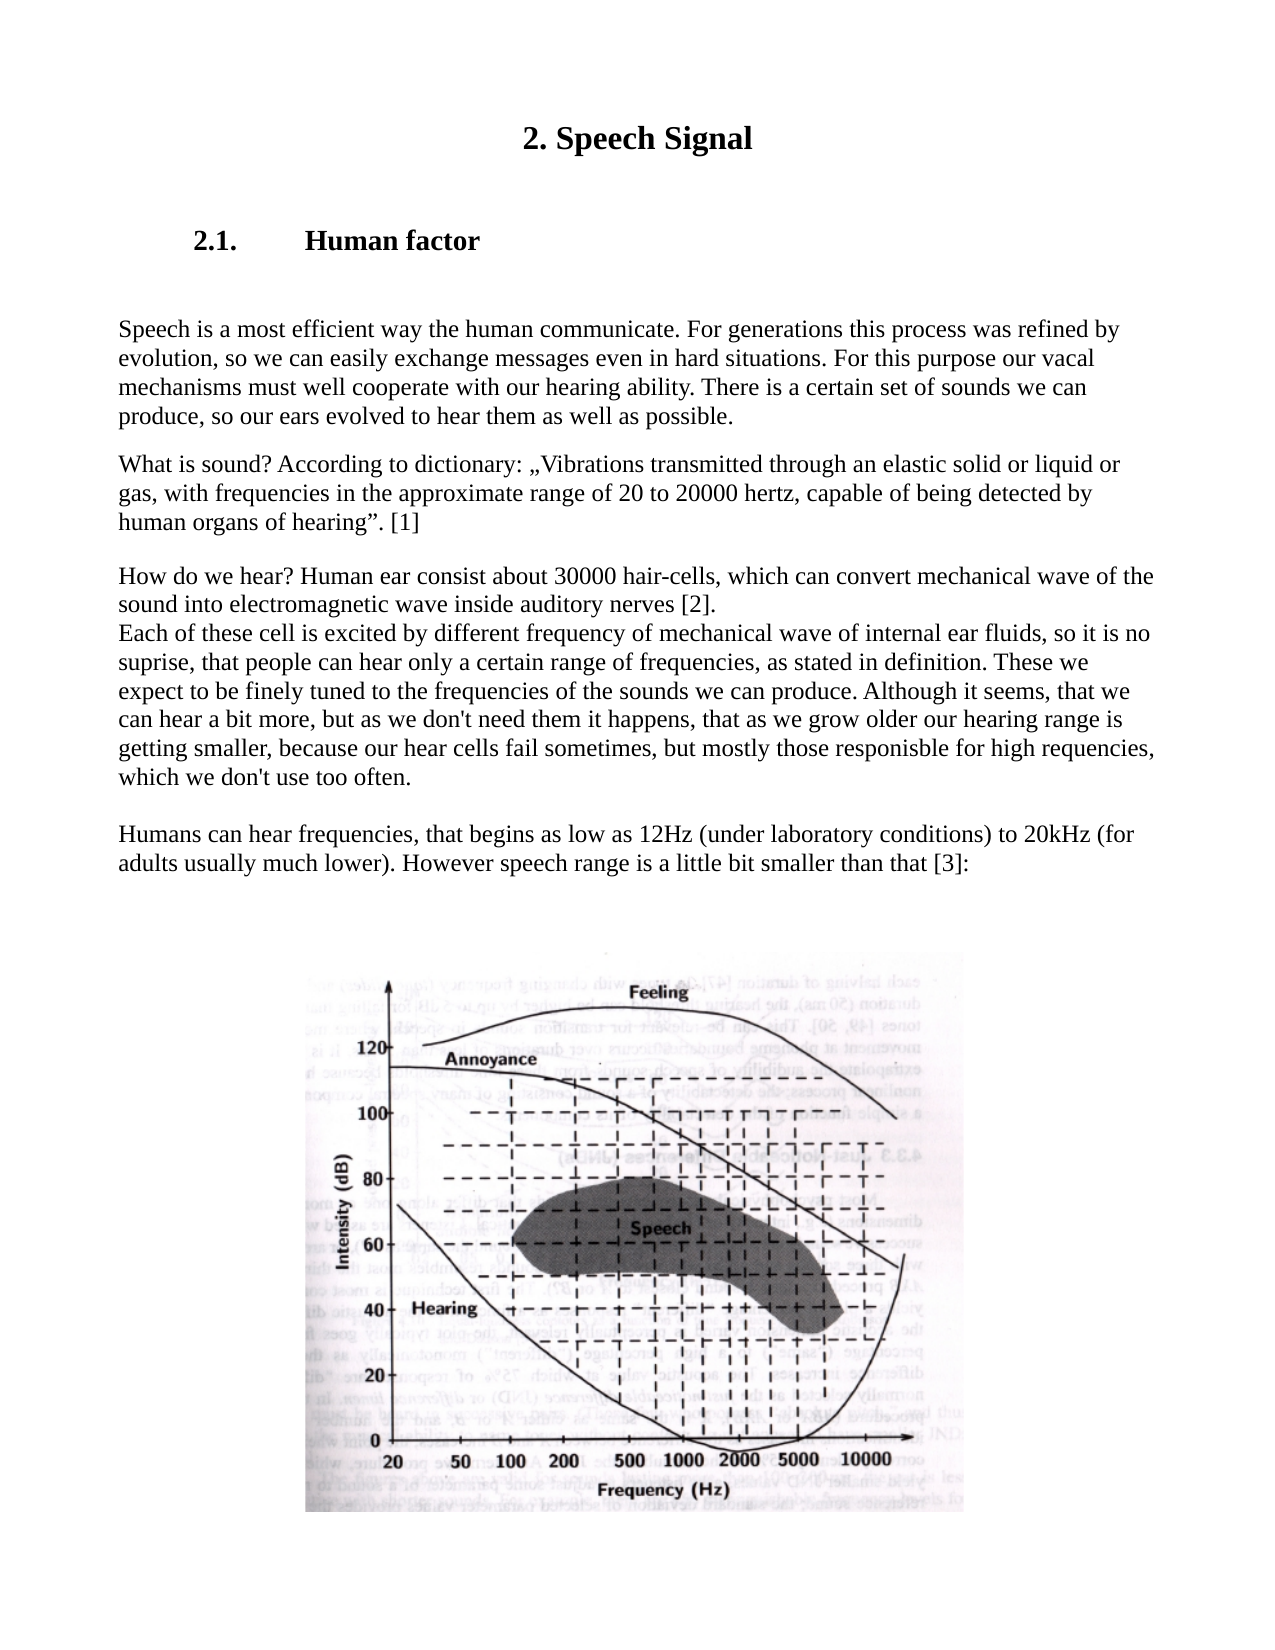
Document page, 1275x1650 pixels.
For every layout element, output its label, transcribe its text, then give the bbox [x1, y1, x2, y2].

picture [305, 952, 964, 1512]
text Humans can hear frequencies, that begins as low as 12Hz (under laboratory conditions) to 20kHz (for adults usually much lower). However speech range is a little bit smaller than that [3]: [118, 819, 1157, 877]
text What is sound? According to dictionary: „Vibrations transmitted through an elastic solid or liquid or gas, with frequencies in the approximate range of 20 to 20000 hertz, capable of being detected by human organs of hearing”. [1] [118, 449, 1157, 536]
text Speech is a most efficient way the human communicate. For generations this process was refined by evolution, so we can easily exchange messages even in hard situations. For this purpose our vacal mechanisms must well cooperate with our hearing ability. There is a certain set of sounds we can produce, so our ears evolved to hear them as well as possible. [118, 314, 1157, 429]
text How do we hear? Human ear consist about 30000 hair-cells, which can convert mechanical wave of the sound into electromagnetic wave inside auditory nerves [2]. [118, 561, 1157, 618]
text Each of these cell is excited by different frequency of mechanical wave of internal ear fluids, so it is no suprise, that people can hear only a certain range of frequencies, as stated in definition. These we expect to be finely tuned to the frequencies of the sounds we can produce. Although it seems, that we can hear a bit more, but as we don't need them it happens, that as we grow older our hearing range is getting smaller, because our hear cells fail sometimes, but mostly those responisble for high requencies, which we don't use too often. [118, 618, 1157, 791]
list Human factor [193, 223, 1157, 257]
text 2. Speech Signal [118, 118, 1157, 156]
